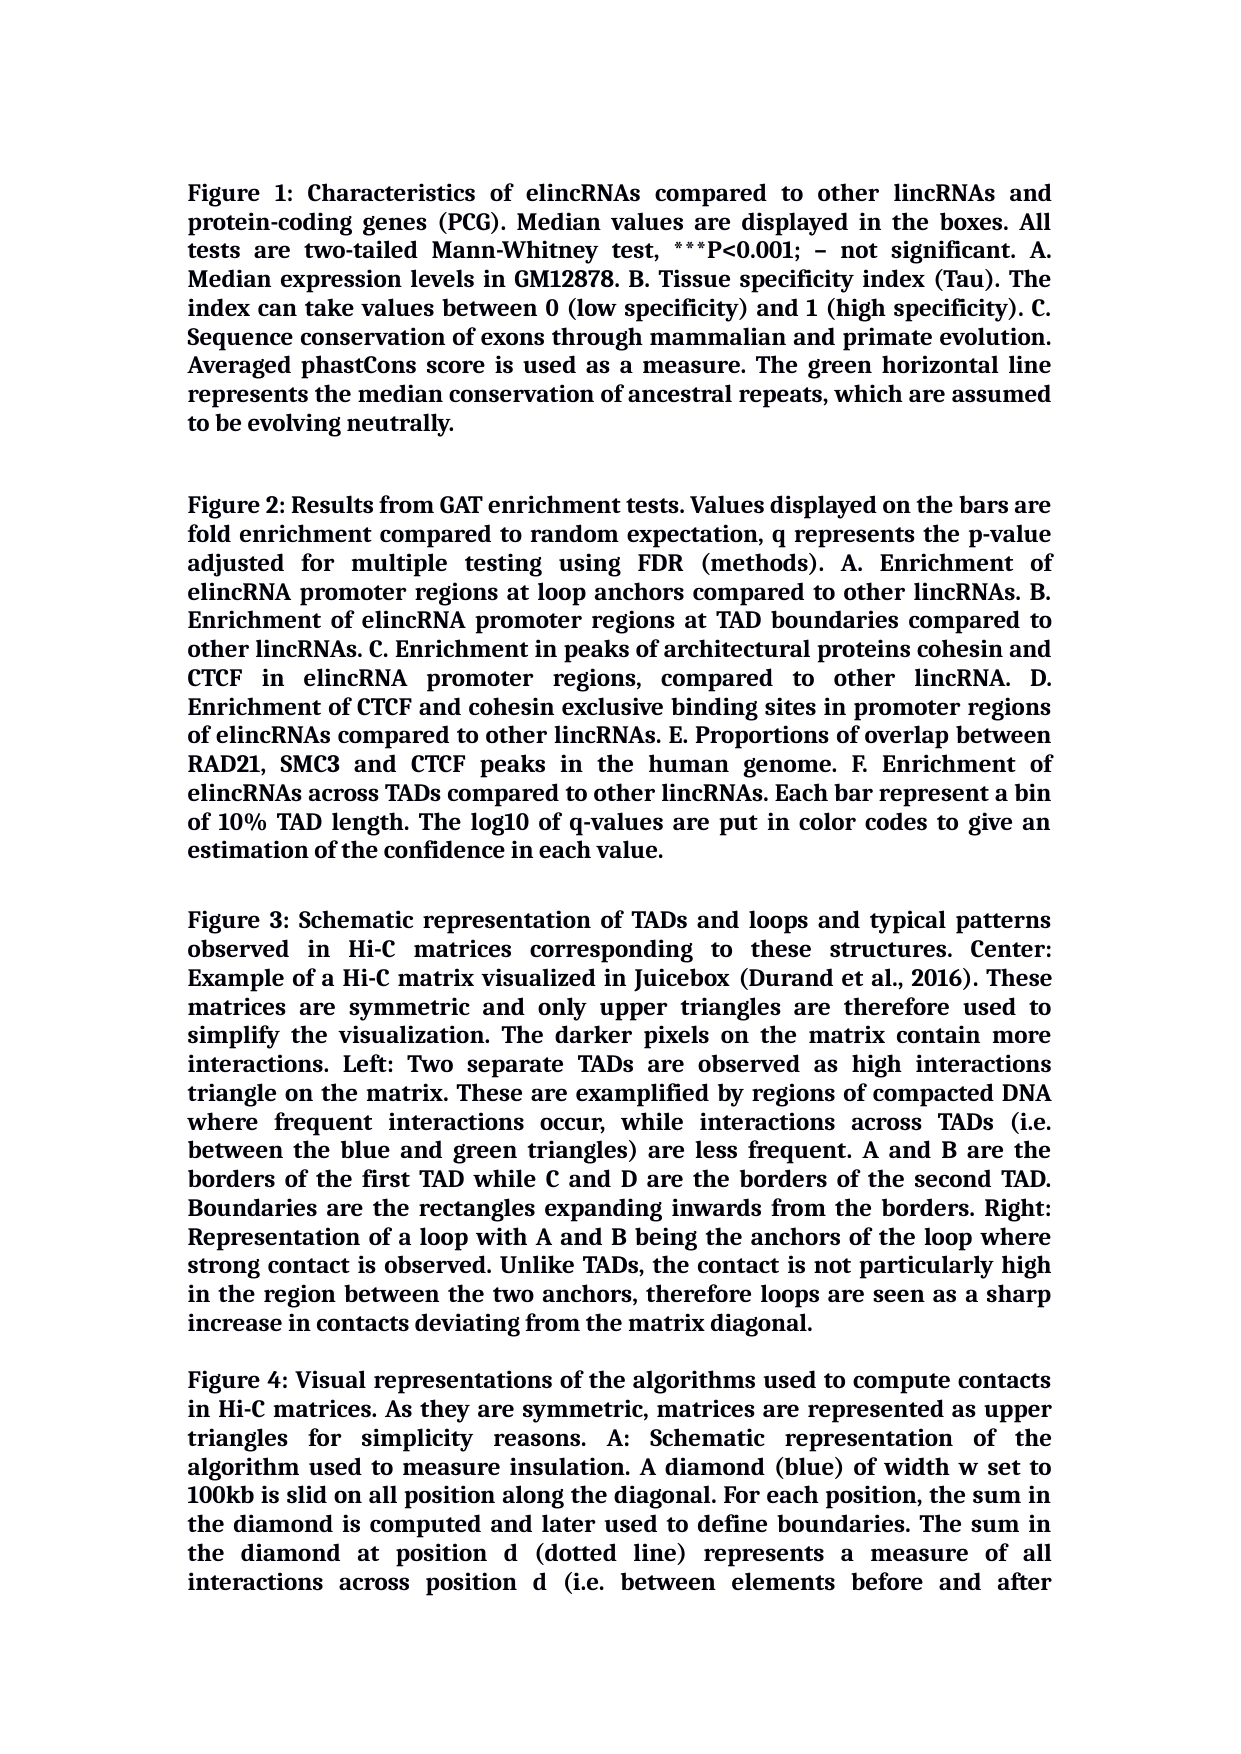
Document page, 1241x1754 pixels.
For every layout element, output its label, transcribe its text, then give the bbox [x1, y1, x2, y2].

text Figure 1: Characteristics of elincRNAs compared to other lincRNAs and protein-coding genes (PCG). Median values are displayed in the boxes. All tests are two-tailed Mann-Whitney test, ***P<0.001; – not significant. A. Median expression levels in GM12878. B. Tissue specificity index (Tau). The index can take values between 0 (low specificity) and 1 (high specificity). C. Sequence conservation of exons through mammalian and primate evolution. Averaged phastCons score is used as a measure. The green horizontal line represents the median conservation of ancestral repeats, which are assumed to be evolving neutrally. [187, 150, 1053, 437]
text Figure 2: Results from GAT enrichment tests. Values displayed on the bars are fold enrichment compared to random expectation, q represents the p-value adjusted for multiple testing using FDR (methods). A. Enrichment of elincRNA promoter regions at loop anchors compared to other lincRNAs. B. Enrichment of elincRNA promoter regions at TAD boundaries compared to other lincRNAs. C. Enrichment in peaks of architectural proteins cohesin and CTCF in elincRNA promoter regions, compared to other lincRNA. D. Enrichment of CTCF and cohesin exclusive binding sites in promoter regions of elincRNAs compared to other lincRNAs. E. Proportions of overlap between RAD21, SMC3 and CTCF peaks in the human genome. F. Enrichment of elincRNAs across TADs compared to other lincRNAs. Each bar represent a bin of 10% TAD length. The log10 of q-values are put in color codes to give an estimation of the confidence in each value. [187, 491, 1053, 865]
text Figure 4: Visual representations of the algorithms used to compute contacts in Hi-C matrices. As they are symmetric, matrices are represented as upper triangles for simplicity reasons. A: Schematic representation of the algorithm used to measure insulation. A diamond (blue) of width w set to 100kb is slid on all position along the diagonal. For each position, the sum in the diamond is computed and later used to define boundaries. The sum in the diamond at position d (dotted line) represents a measure of all interactions across position d (i.e. between elements before and after [187, 1366, 1053, 1596]
text Figure 3: Schematic representation of TADs and loops and typical patterns observed in Hi-C matrices corresponding to these structures. Center: Example of a Hi-C matrix visualized in Juicebox (Durand et al., 2016)⁠. These matrices are symmetric and only upper triangles are therefore used to simplify the visualization. The darker pixels on the matrix contain more interactions. Left: Two separate TADs are observed as high interactions triangle on the matrix. These are examplified by regions of compacted DNA where frequent interactions occur, while interactions across TADs (i.e. between the blue and green triangles) are less frequent. A and B are the borders of the first TAD while C and D are the borders of the second TAD. Boundaries are the rectangles expanding inwards from the borders. Right: Representation of a loop with A and B being the anchors of the loop where strong contact is observed. Unlike TADs, the contact is not particularly high in the region between the two anchors, therefore loops are seen as a sharp increase in contacts deviating from the matrix diagonal. [187, 906, 1053, 1337]
